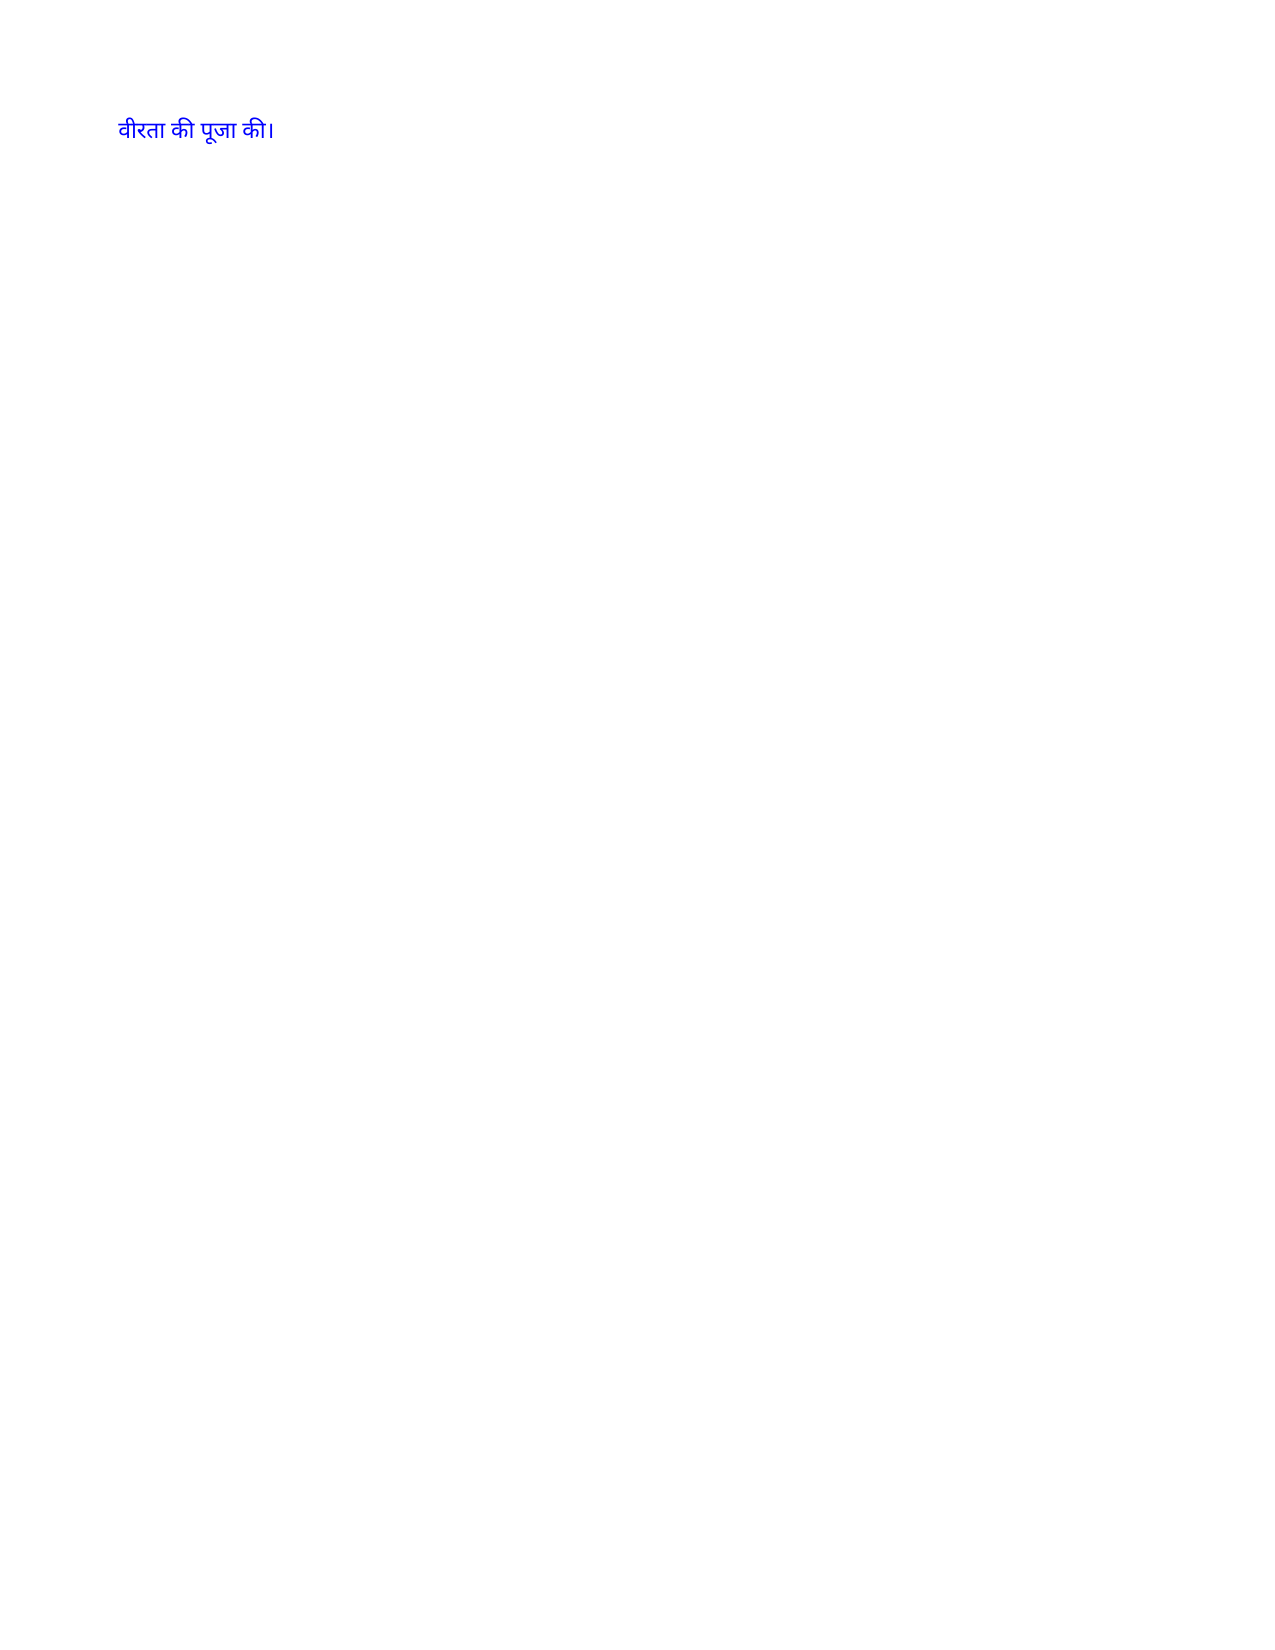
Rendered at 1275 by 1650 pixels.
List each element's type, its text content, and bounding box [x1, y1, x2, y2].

text वीरता की पूजा की। [118, 118, 1157, 148]
